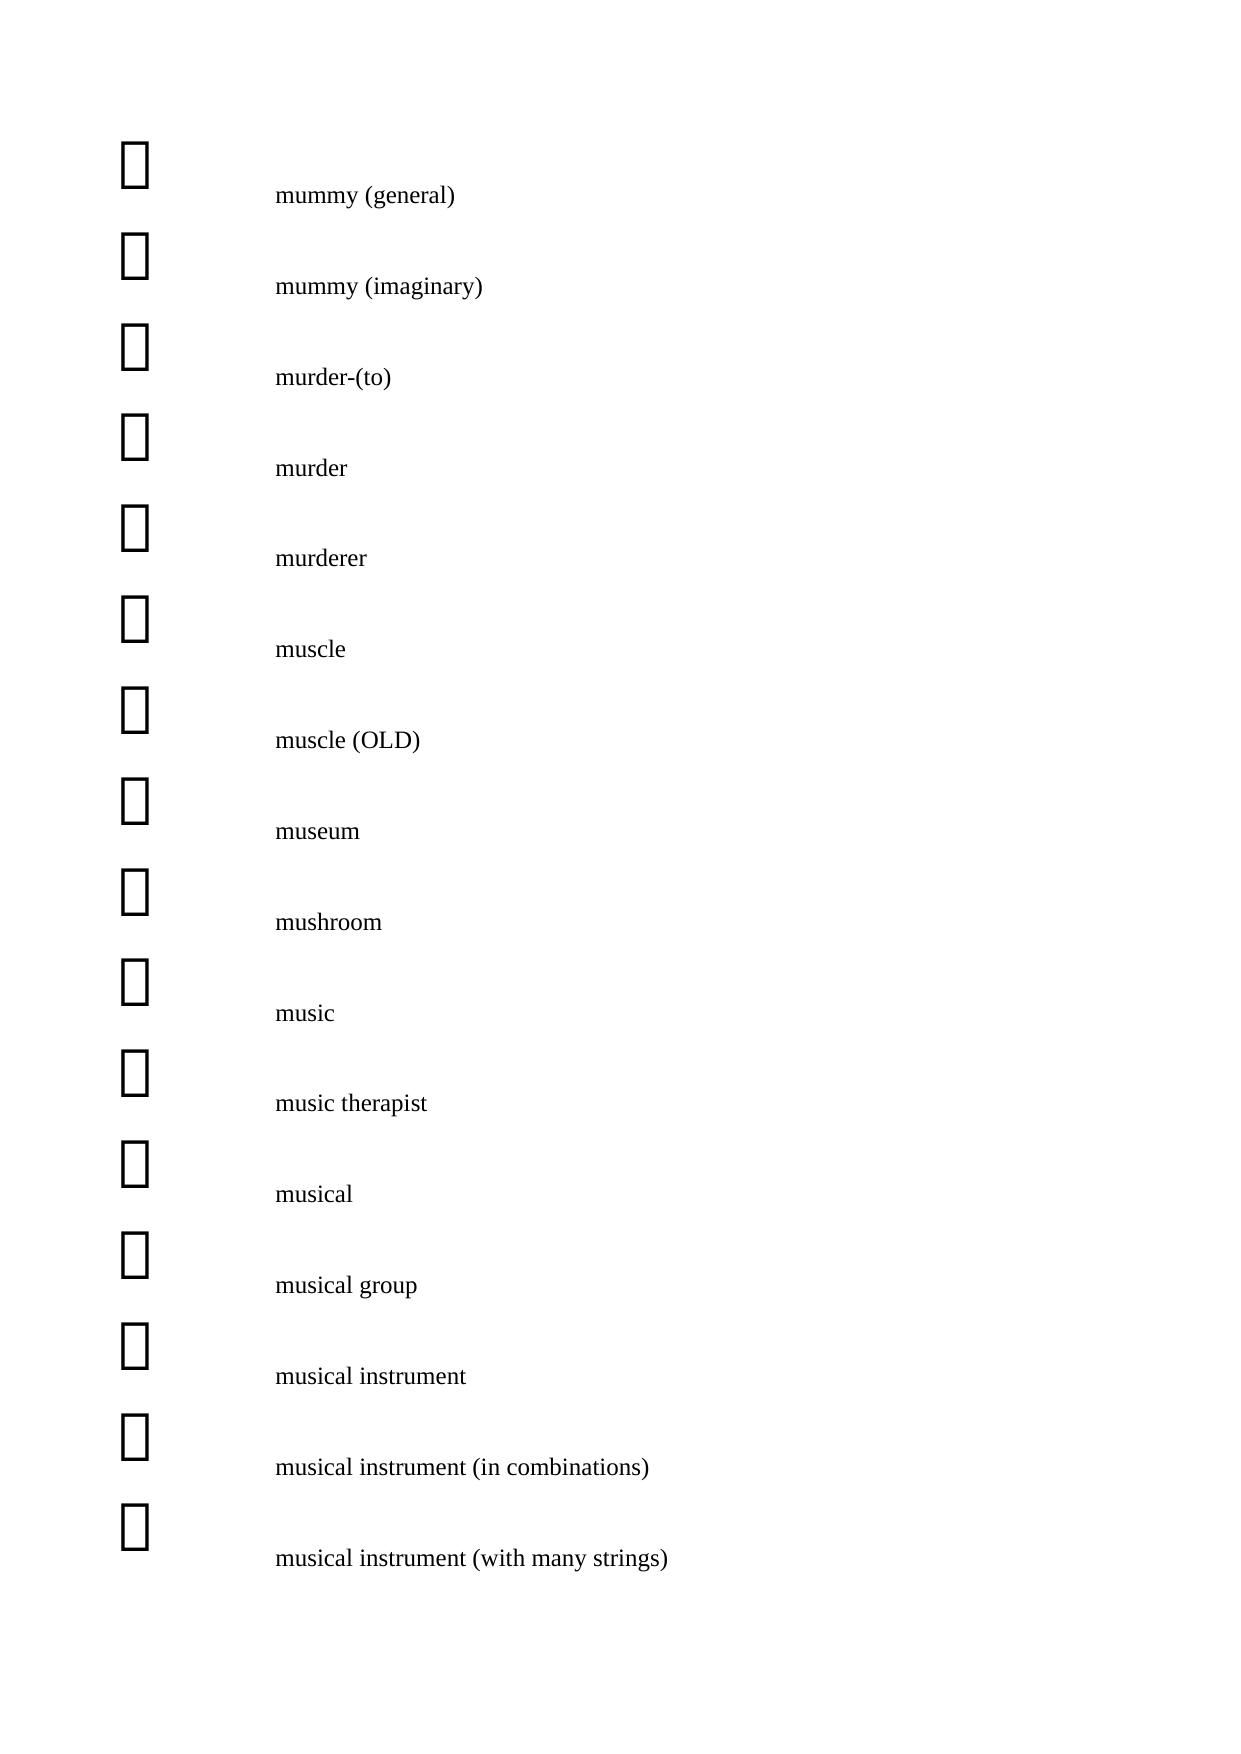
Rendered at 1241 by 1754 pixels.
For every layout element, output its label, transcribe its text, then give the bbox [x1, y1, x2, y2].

table_cell  [115, 481, 275, 572]
table_cell  [115, 1481, 275, 1571]
table_cell  [115, 118, 275, 209]
table_cell  [115, 1026, 275, 1117]
table_cell musical instrument (with many strings) [275, 1481, 949, 1571]
table_cell musical [275, 1117, 949, 1208]
table_cell  [115, 1208, 275, 1299]
table_cell musical group [275, 1208, 949, 1299]
table_cell murderer [275, 481, 949, 572]
table_cell  [115, 209, 275, 300]
table_cell  [115, 663, 275, 754]
table_cell  [115, 300, 275, 391]
table_cell murder [275, 391, 949, 481]
table_cell  [115, 754, 275, 845]
table_cell murder-(to) [275, 300, 949, 391]
table_cell  [115, 845, 275, 936]
table_cell  [115, 1117, 275, 1208]
table_cell  [115, 391, 275, 481]
table_cell  [115, 1390, 275, 1481]
table_cell mummy (general) [275, 118, 949, 209]
table_cell musical instrument [275, 1299, 949, 1390]
table_cell muscle (OLD) [275, 663, 949, 754]
table_cell mushroom [275, 845, 949, 936]
table_cell mummy (imaginary) [275, 209, 949, 300]
table_cell music [275, 936, 949, 1026]
table_cell muscle [275, 572, 949, 663]
table_cell  [115, 1299, 275, 1390]
table_cell music therapist [275, 1026, 949, 1117]
table_cell musical instrument (in combinations) [275, 1390, 949, 1481]
table_cell  [115, 572, 275, 663]
table_cell museum [275, 754, 949, 845]
table_cell  [115, 936, 275, 1026]
